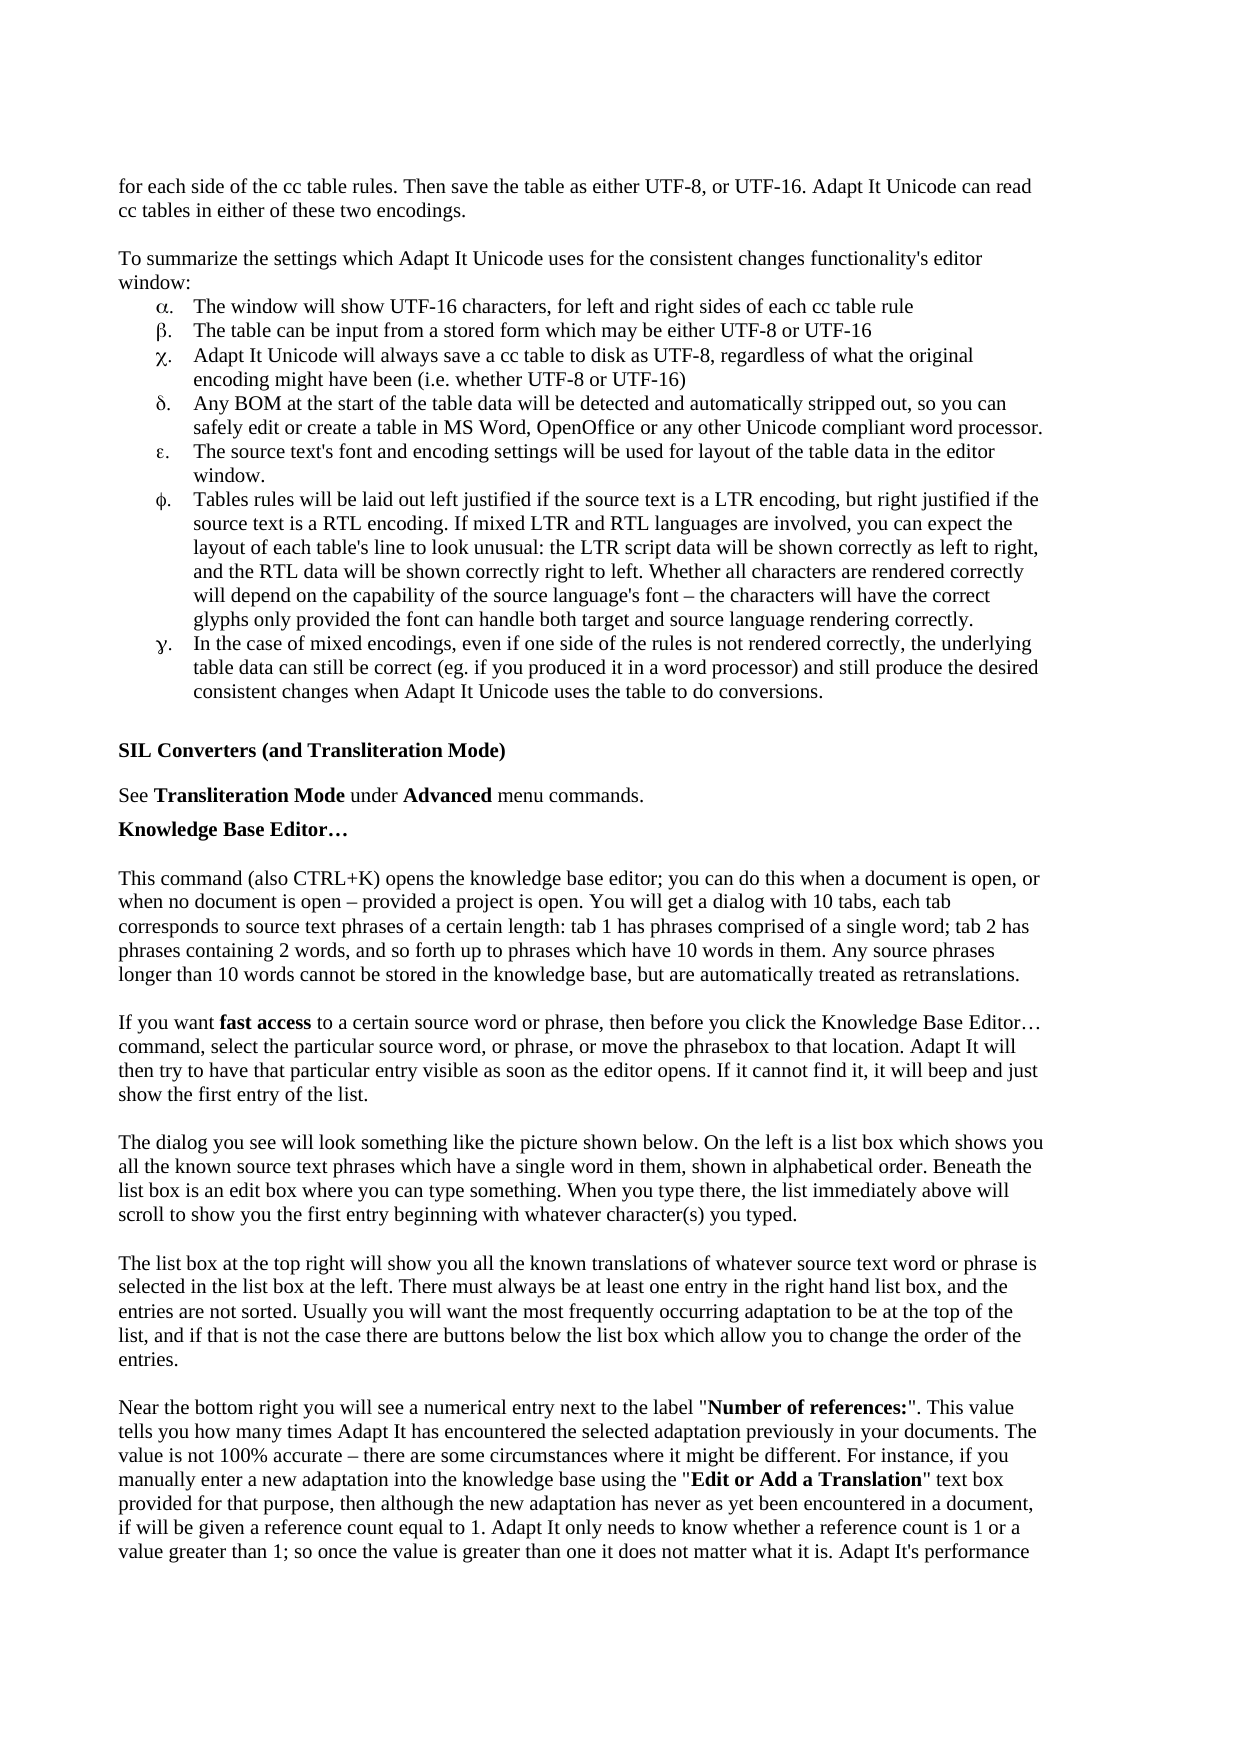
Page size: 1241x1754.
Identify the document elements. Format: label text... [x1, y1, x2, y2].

text To summarize the settings which Adapt It Unicode uses for the consistent changes functionality's editor window: [118, 246, 1048, 294]
list The source text's font and encoding settings will be used for layout of the table data in the editor window. [156, 439, 1048, 487]
list Tables rules will be laid out left justified if the source text is a LTR encoding, but right justified if the source text is a RTL encoding. If mixed LTR and RTL languages are involved, you can expect the layout of each table's line to look unusual: the LTR script data will be shown correctly as left to right, and the RTL data will be shown correctly right to left. Whether all characters are rendered correctly will depend on the capability of the source language's font – the characters will have the correct glyphs only provided the font can handle both target and source language rendering correctly. [156, 487, 1048, 631]
text This command (also CTRL+K) opens the knowledge base editor; you can do this when a document is open, or when no document is open – provided a project is open. You will get a dialog with 10 tabs, each tab corresponds to source text phrases of a certain length: tab 1 has phrases comprised of a single word; tab 2 has phrases containing 2 words, and so forth up to phrases which have 10 words in them. Any source phrases longer than 10 words cannot be stored in the knowledge base, but are automatically treated as retranslations. [118, 865, 1048, 986]
list Adapt It Unicode will always save a cc table to disk as UTF-8, regardless of what the original encoding might have been (i.e. whether UTF-8 or UTF-16) [156, 342, 1048, 391]
text The list box at the top right will show you all the known translations of whatever source text word or phrase is selected in the list box at the left. There must always be at least one entry in the right hand list box, and the entries are not sorted. Usually you will want the most frequently occurring adaptation to be at the top of the list, and if that is not the case there are buttons below the list box which allow you to change the order of the entries. [118, 1250, 1048, 1371]
text for each side of the cc table rules. Then save the table as either UTF-8, or UTF-16. Adapt It Unicode can read cc tables in either of these two encodings. [118, 174, 1048, 222]
list In the case of mixed encodings, even if one side of the rules is not rendered correctly, the underlying table data can still be correct (eg. if you produced it in a word processor) and still produce the desired consistent changes when Adapt It Unicode uses the table to do conversions. [156, 631, 1048, 703]
text The dialog you see will look something like the picture shown below. On the left is a list box which shows you all the known source text phrases which have a single word in them, shown in alphabetical order. Beneath the list box is an edit box where you can type something. When you type there, the list immediately above will scroll to show you the first entry beginning with whatever character(s) you typed. [118, 1130, 1048, 1226]
text See Transliteration Mode under Advanced menu commands. [118, 783, 1048, 807]
text SIL Converters (and Transliteration Mode) [118, 738, 1048, 762]
text Near the bottom right you will see a numerical entry next to the label "Number of references:". This value tells you how many times Adapt It has encountered the selected adaptation previously in your documents. The value is not 100% accurate – there are some circumstances where it might be different. For instance, if you manually enter a new adaptation into the knowledge base using the "Edit or Add a Translation" text box provided for that purpose, then although the new adaptation has never as yet been encountered in a document, if will be given a reference count equal to 1. Adapt It only needs to know whether a reference count is 1 or a value greater than 1; so once the value is greater than one it does not matter what it is. Adapt It's performance [118, 1395, 1048, 1563]
text If you want fast access to a certain source word or phrase, then before you click the Knowledge Base Editor… command, select the particular source word, or phrase, or move the phrasebox to that location. Adapt It will then try to have that particular entry visible as soon as the editor opens. If it cannot find it, it will beep and just show the first entry of the list. [118, 1010, 1048, 1106]
list Any BOM at the start of the table data will be detected and automatically stripped out, so you can safely edit or create a table in MS Word, OpenOffice or any other Unicode compliant word processor. [156, 391, 1048, 439]
list The window will show UTF-16 characters, for left and right sides of each cc table rule [156, 294, 1048, 318]
list The table can be input from a stored form which may be either UTF-8 or UTF-16 [156, 318, 1048, 342]
text Knowledge Base Editor… [118, 817, 1048, 841]
